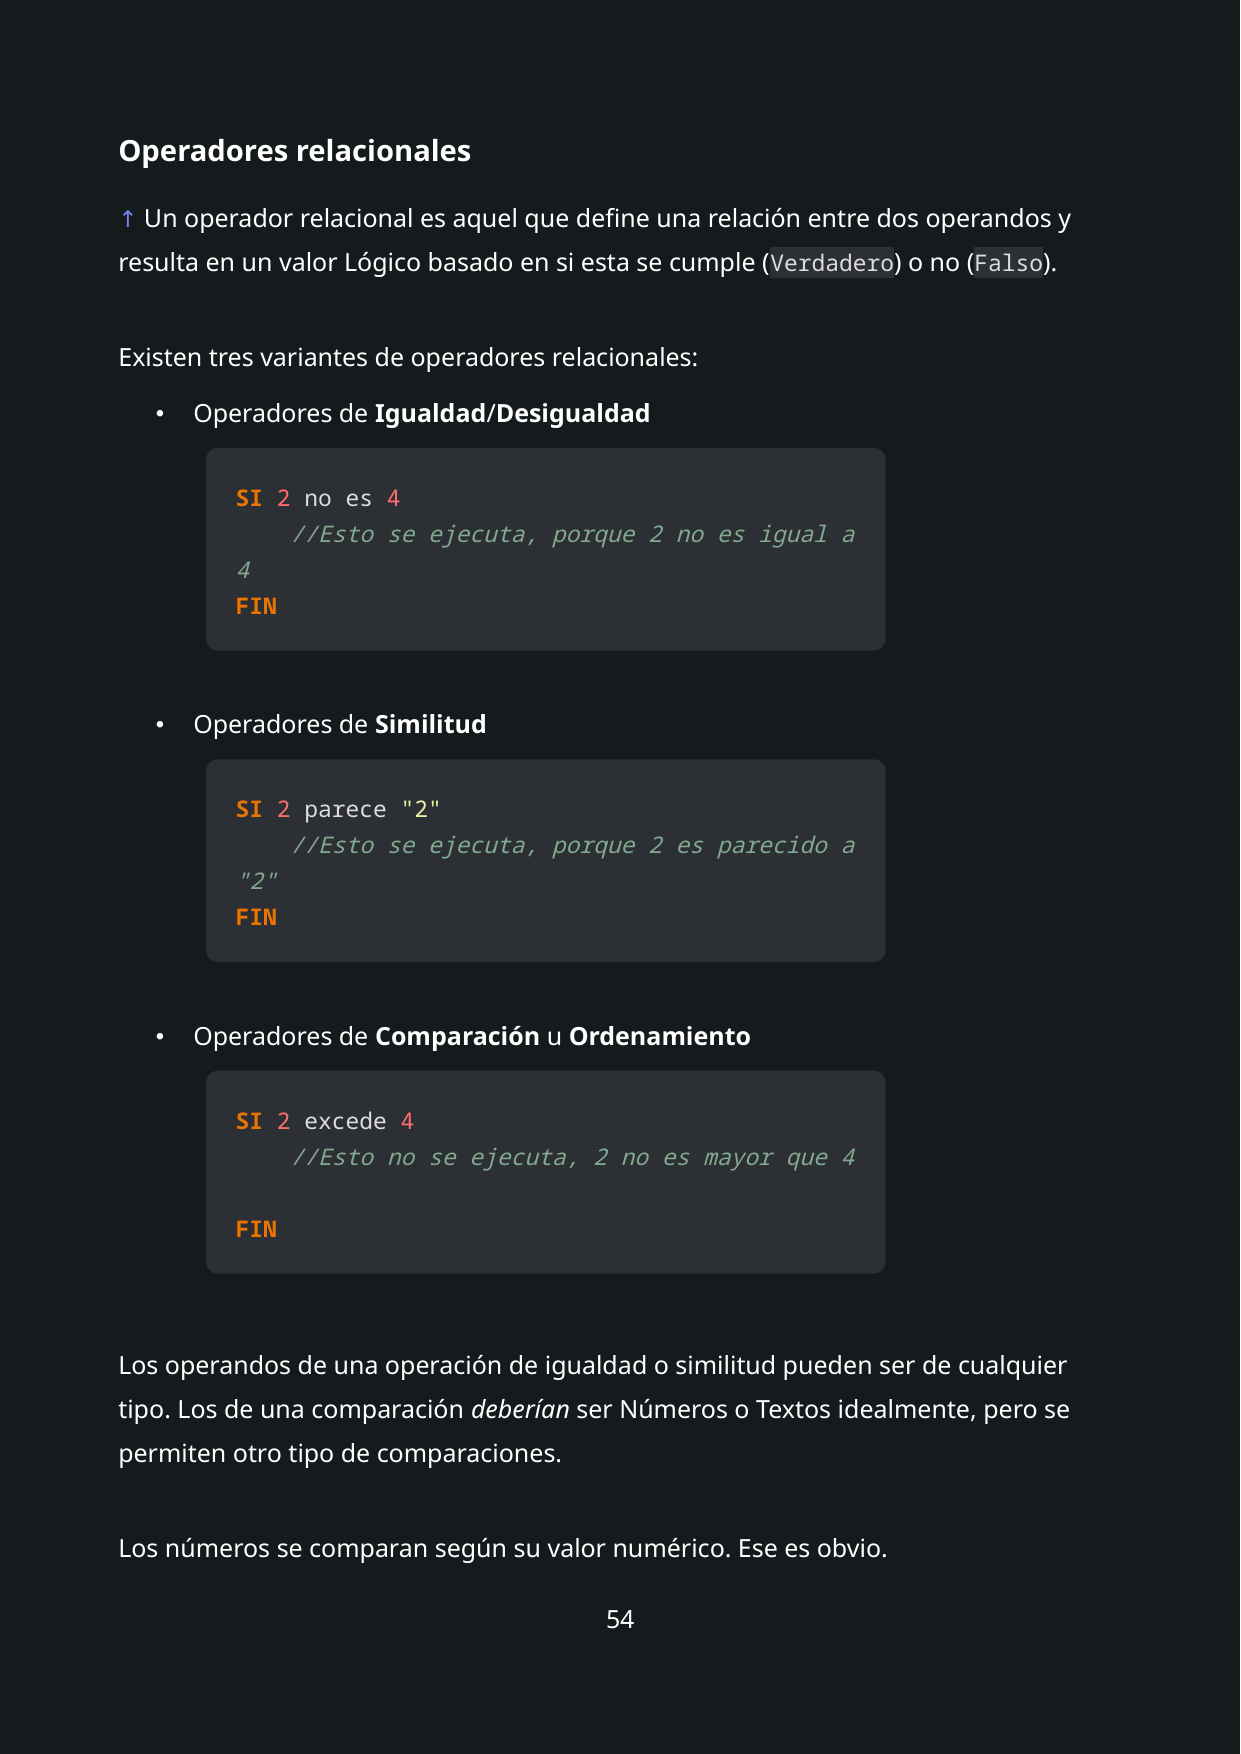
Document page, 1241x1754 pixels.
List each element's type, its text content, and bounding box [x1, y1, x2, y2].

list Operadores de Igualdad/Desigualdad [156, 395, 1122, 429]
list Operadores de Similitud [156, 707, 1122, 741]
text Los operandos de una operación de igualdad o similitud pueden ser de cualquier tipo. Los de una comparación deberían ser Números o Textos idealmente, pero se permiten otro tipo de comparaciones. [118, 1347, 1122, 1470]
list Operadores de Comparación u Ordenamiento [156, 1018, 1122, 1052]
subtitle Operadores relacionales [118, 131, 1122, 170]
text ↑ Un operador relacional es aquel que define una relación entre dos operandos y resulta en un valor Lógico basado en si esta se cumple (Verdadero) o no (Falso). [118, 201, 1122, 279]
text Existen tres variantes de operadores relacionales: [118, 339, 1122, 373]
text Los números se comparan según su valor numérico. Ese es obvio. [118, 1531, 1122, 1564]
